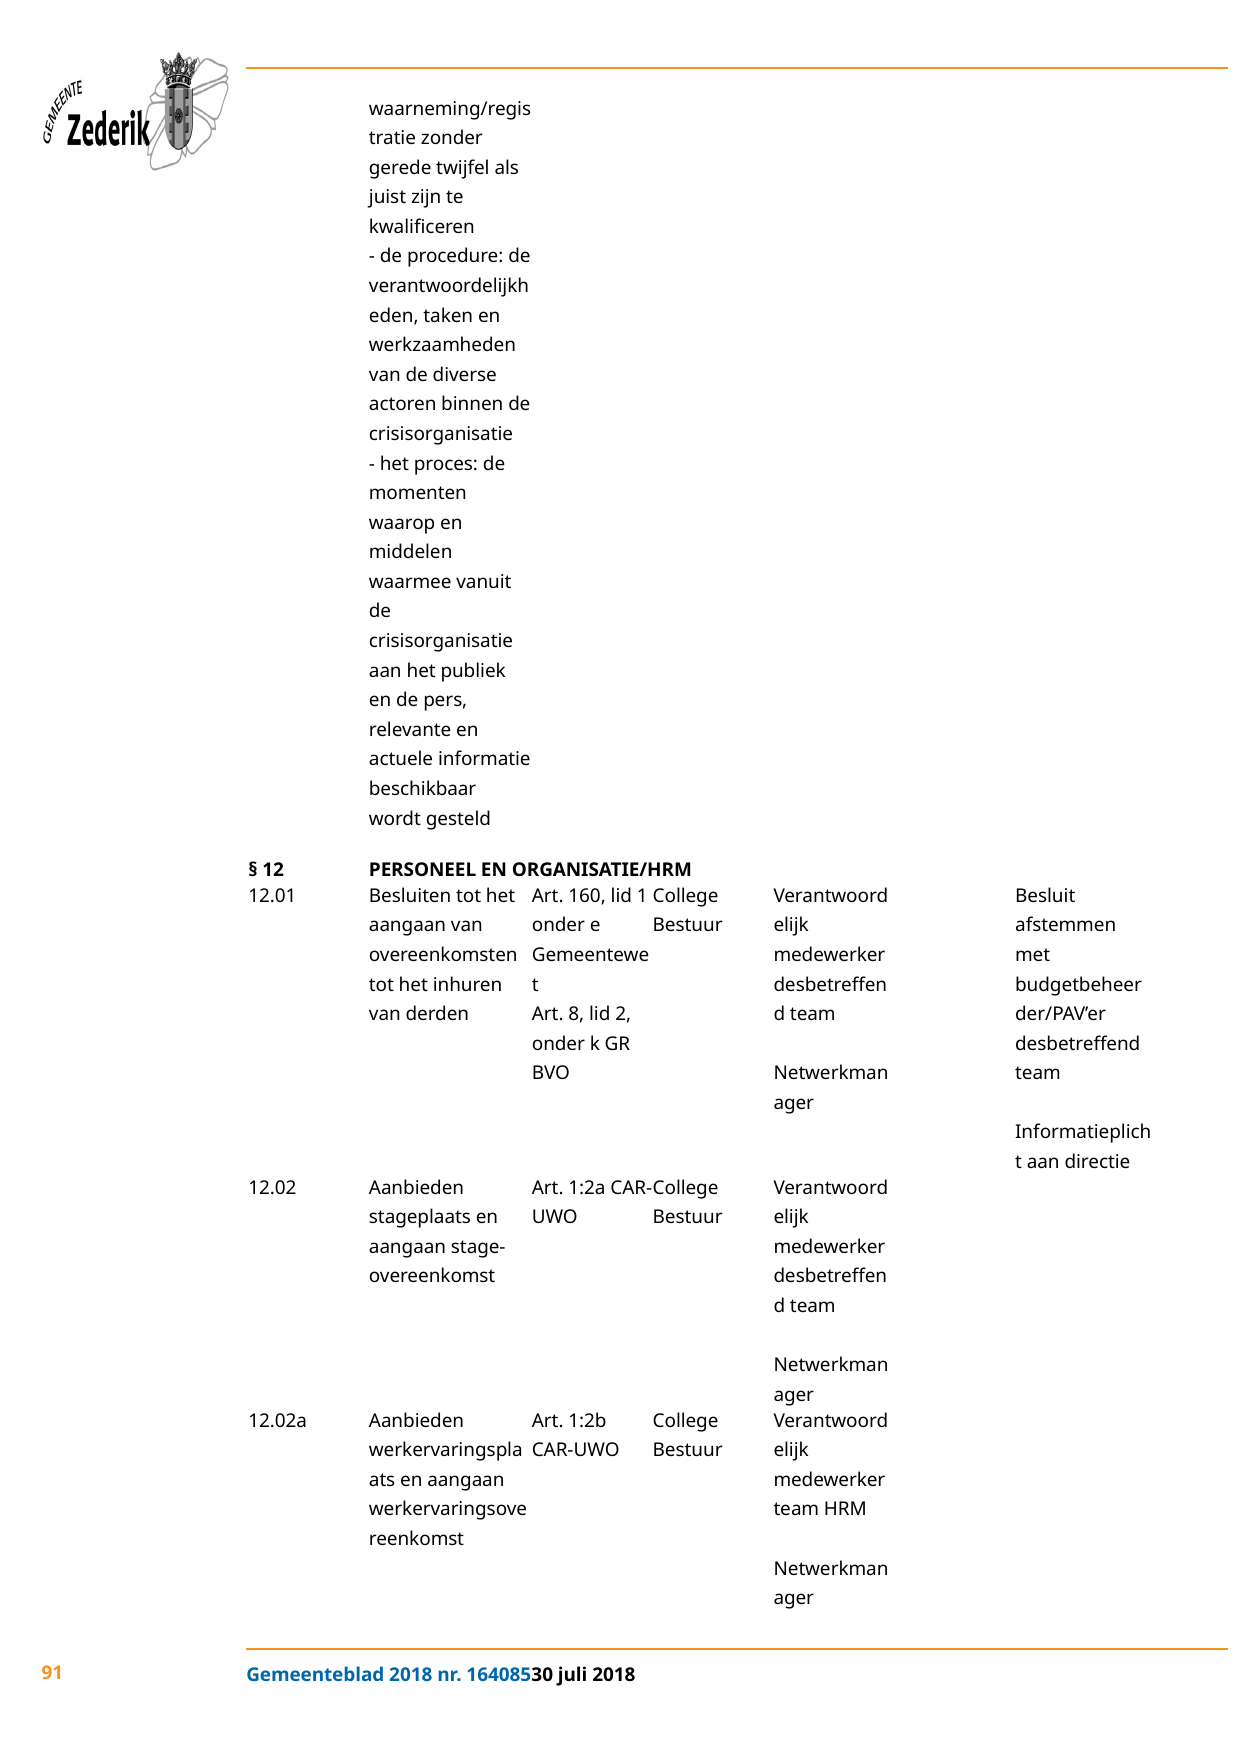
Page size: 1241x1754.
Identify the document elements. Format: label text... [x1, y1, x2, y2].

table_cell Aanbieden werkervaringsplaats en aangaan werkervaringsovereenkomst [369, 1407, 532, 1610]
table_cell [248, 831, 369, 856]
table_cell [1015, 95, 1152, 831]
table_cell [248, 95, 369, 831]
table_cell [773, 95, 894, 831]
table_cell [653, 831, 773, 856]
table_cell Besluiten tot het aangaan van overeenkomsten tot het inhuren van derden [369, 882, 532, 1174]
table_cell [532, 831, 652, 856]
table_cell [369, 831, 532, 856]
table_cell Art. 160, lid 1 onder e Gemeentewet Art. 8, lid 2, onder k GR BVO [532, 882, 652, 1174]
table_cell Aanbieden stageplaats en aangaan stage-overeenkomst [369, 1174, 532, 1407]
table_cell [1015, 831, 1152, 856]
table_cell [1015, 1407, 1152, 1610]
table_cell Verantwoordelijk medewerker team HRM Netwerkmanager [773, 1407, 894, 1610]
table_cell 12.02 [248, 1174, 369, 1407]
table_cell Art. 1:2b CAR-UWO [532, 1407, 652, 1610]
table_cell [894, 831, 1015, 856]
table_cell College Bestuur [653, 1174, 773, 1407]
table_cell 12.02a [248, 1407, 369, 1610]
table_cell [773, 831, 894, 856]
table_cell [1015, 1174, 1152, 1407]
table_cell Verantwoordelijk medewerker desbetreffend team Netwerkmanager [773, 1174, 894, 1407]
table_cell [894, 882, 1015, 1174]
table_cell [653, 95, 773, 831]
table_cell waarneming/registratie zonder gerede twijfel als juist zijn te kwalificeren - de procedure: de verantwoordelijkheden, taken en werkzaamheden van de diverse actoren binnen de crisisorganisatie - het proces: de momenten waarop en middelen waarmee vanuit de crisisorganisatie aan het publiek en de pers, relevante en actuele informatie beschikbaar wordt gesteld [369, 95, 532, 831]
table_cell PERSONEEL EN ORGANISATIE/HRM [369, 856, 1152, 882]
picture [41, 47, 231, 172]
table_cell [894, 95, 1015, 831]
table_cell College Bestuur [653, 882, 773, 1174]
table_cell Besluit afstemmen met budgetbeheerder/PAV’er desbetreffend team Informatieplicht aan directie [1015, 882, 1152, 1174]
table_cell [532, 95, 652, 831]
table_cell [894, 1174, 1015, 1407]
table_cell Verantwoordelijk medewerker desbetreffend team Netwerkmanager [773, 882, 894, 1174]
table_cell 12.01 [248, 882, 369, 1174]
table_cell § 12 [248, 856, 369, 882]
table_cell College Bestuur [653, 1407, 773, 1610]
table_cell [894, 1407, 1015, 1610]
table_cell Art. 1:2a CAR-UWO [532, 1174, 652, 1407]
